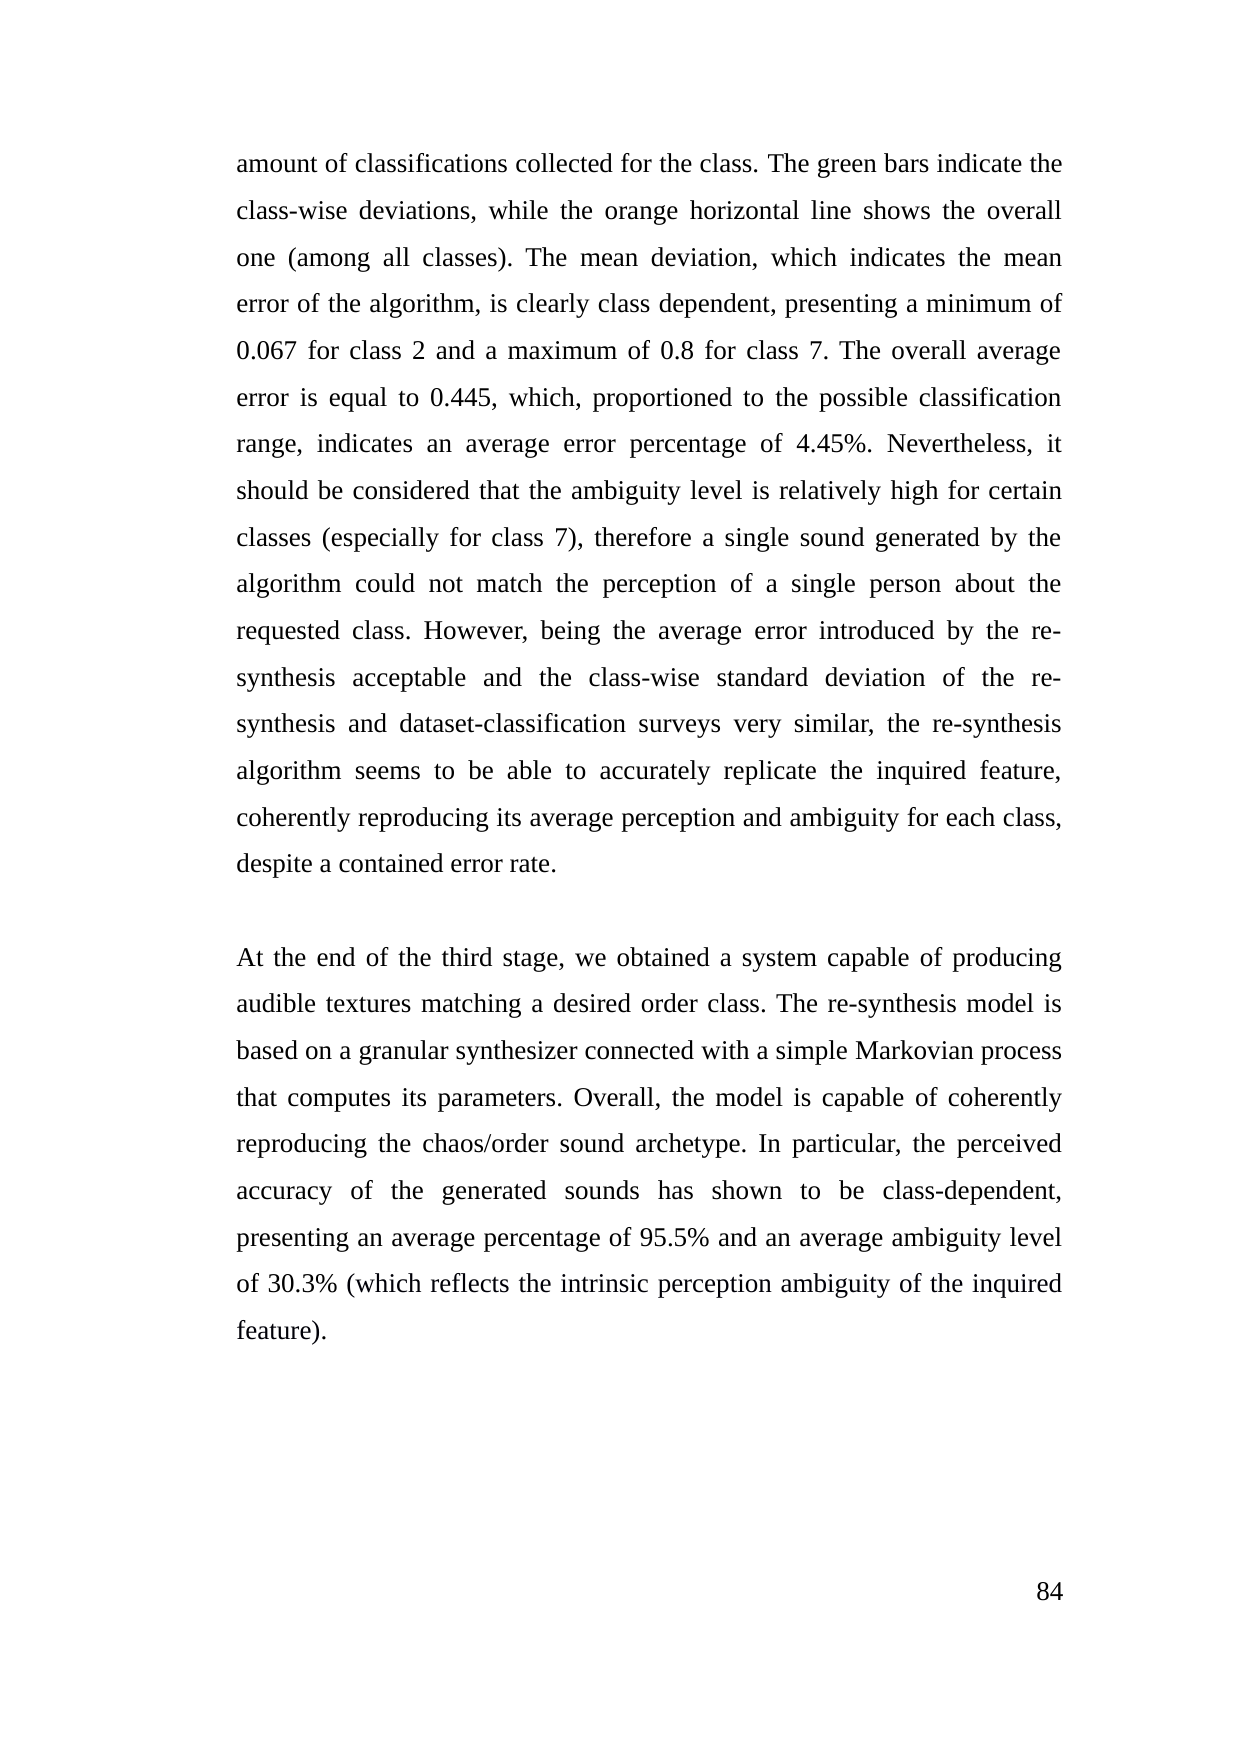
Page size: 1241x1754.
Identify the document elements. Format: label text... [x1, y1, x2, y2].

text amount of classifications collected for the class. The green bars indicate the class-wise deviations, while the orange horizontal line shows the overall one (among all classes). The mean deviation, which indicates the mean error of the algorithm, is clearly class dependent, presenting a minimum of 0.067 for class 2 and a maximum of 0.8 for class 7. The overall average error is equal to 0.445, which, proportioned to the possible classification range, indicates an average error percentage of 4.45%. Nevertheless, it should be considered that the ambiguity level is relatively high for certain classes (especially for class 7), therefore a single sound generated by the algorithm could not match the perception of a single person about the requested class. However, being the average error introduced by the re-synthesis acceptable and the class-wise standard deviation of the re-synthesis and dataset-classification surveys very similar, the re-synthesis algorithm seems to be able to accurately replicate the inquired feature, coherently reproducing its average perception and ambiguity for each class, despite a contained error rate. [236, 148, 1063, 879]
text At the end of the third stage, we obtained a system capable of producing audible textures matching a desired order class. The re-synthesis model is based on a granular synthesizer connected with a simple Markovian process that computes its parameters. Overall, the model is capable of coherently reproducing the chaos/order sound archetype. In particular, the perceived accuracy of the generated sounds has shown to be class-dependent, presenting an average percentage of 95.5% and an average ambiguity level of 30.3% (which reflects the intrinsic perception ambiguity of the inquired feature). [236, 941, 1063, 1345]
